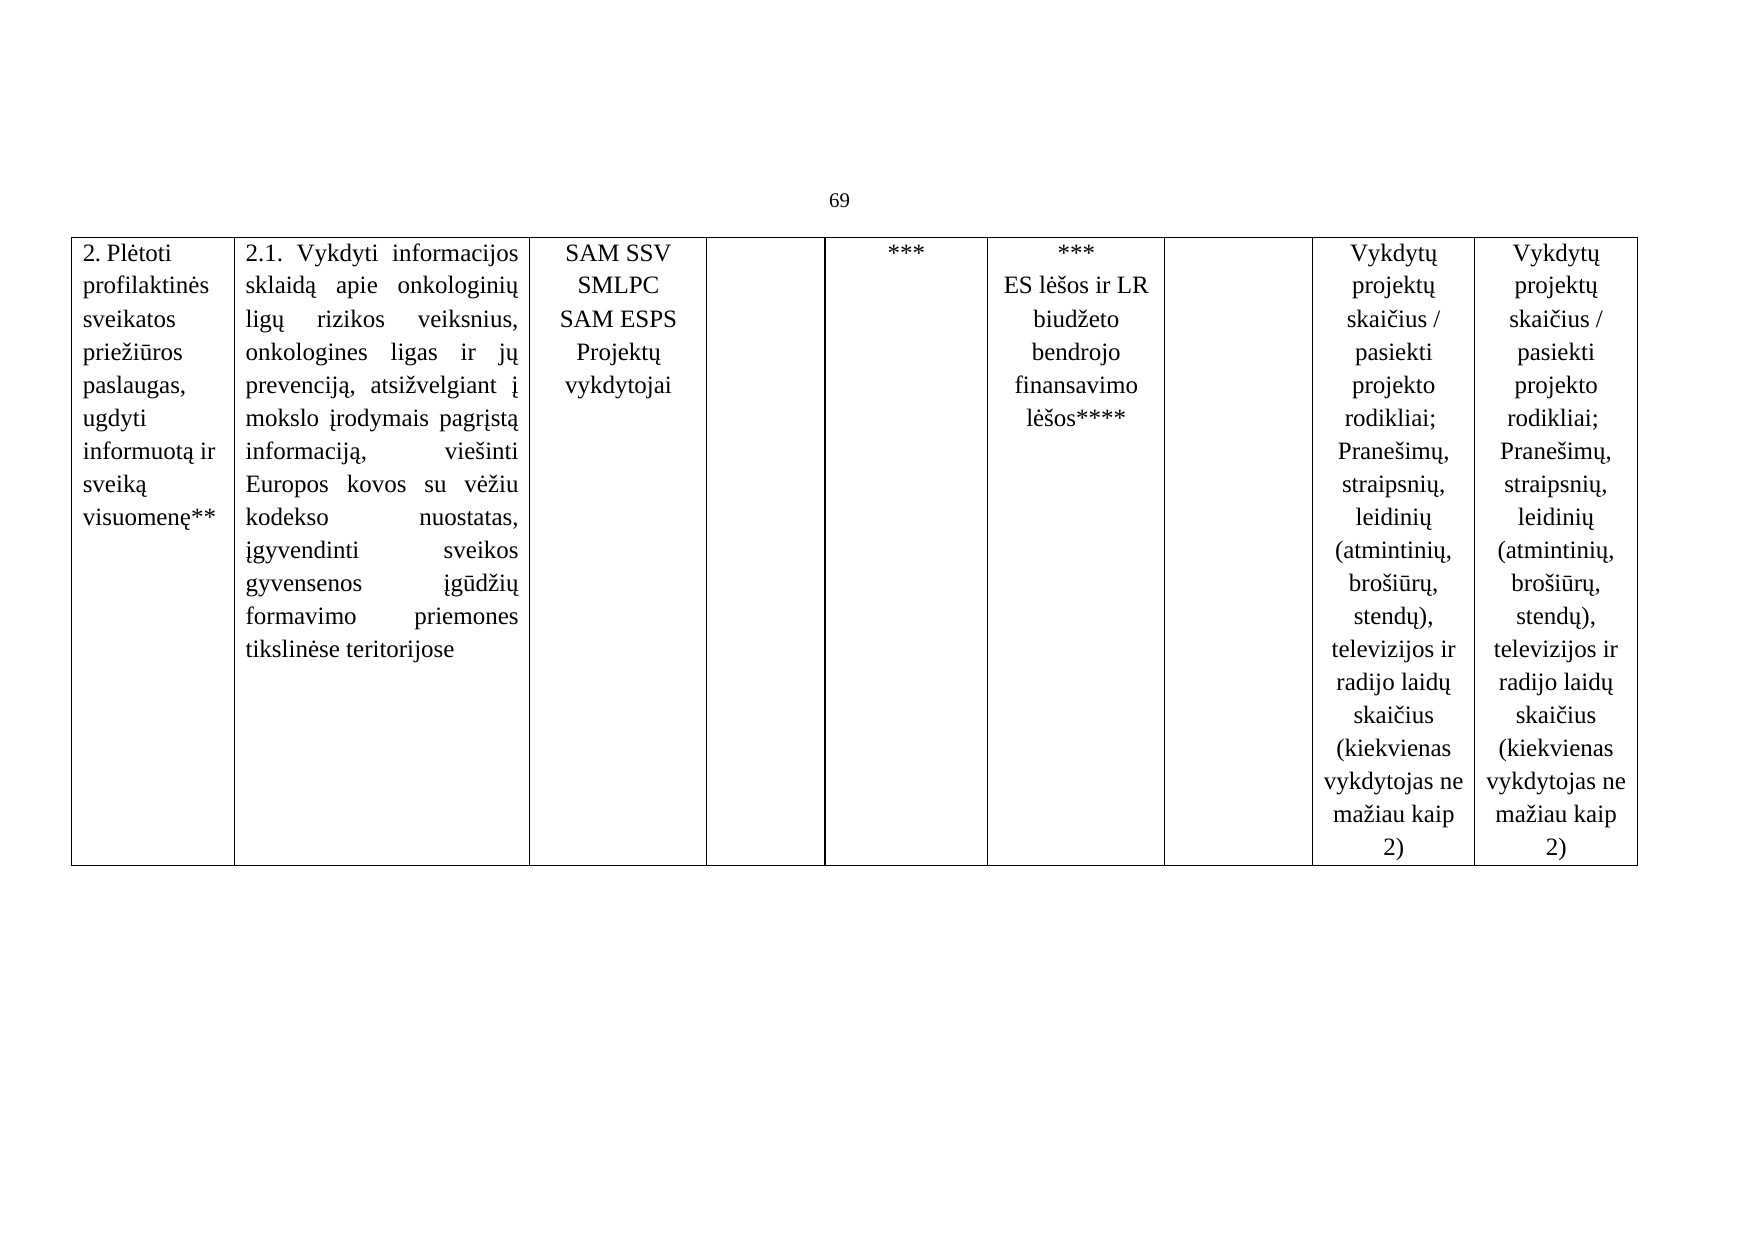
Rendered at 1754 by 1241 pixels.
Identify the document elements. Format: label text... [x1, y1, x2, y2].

table_cell Vykdytų projektų skaičius / pasiekti projekto rodikliai; Pranešimų, straipsnių, leidinių (atmintinių, brošiūrų, stendų), televizijos ir radijo laidų skaičius (kiekvienas vykdytojas ne mažiau kaip 2) [1313, 238, 1474, 865]
table_cell Vykdytų projektų skaičius / pasiekti projekto rodikliai; Pranešimų, straipsnių, leidinių (atmintinių, brošiūrų, stendų), televizijos ir radijo laidų skaičius (kiekvienas vykdytojas ne mažiau kaip 2) [1475, 238, 1637, 865]
table_cell 2.1. Vykdyti informacijos sklaidą apie onkologinių ligų rizikos veiksnius, onkologines ligas ir jų prevenciją, atsižvelgiant į mokslo įrodymais pagrįstą informaciją, viešinti Europos kovos su vėžiu kodekso nuostatas, įgyvendinti sveikos gyvensenos įgūdžių formavimo priemones tikslinėse teritorijose [235, 238, 529, 865]
table_cell [707, 238, 824, 865]
table_cell SAM SSV SMLPC SAM ESPS Projektų vykdytojai [530, 238, 706, 865]
table_cell [1165, 238, 1312, 865]
table_cell *** [826, 238, 987, 865]
table_cell 2. Plėtoti profilaktinės sveikatos priežiūros paslaugas, ugdyti informuotą ir sveiką visuomenę** [72, 238, 234, 865]
table_cell *** ES lėšos ir LR biudžeto bendrojo finansavimo lėšos**** [988, 238, 1164, 865]
